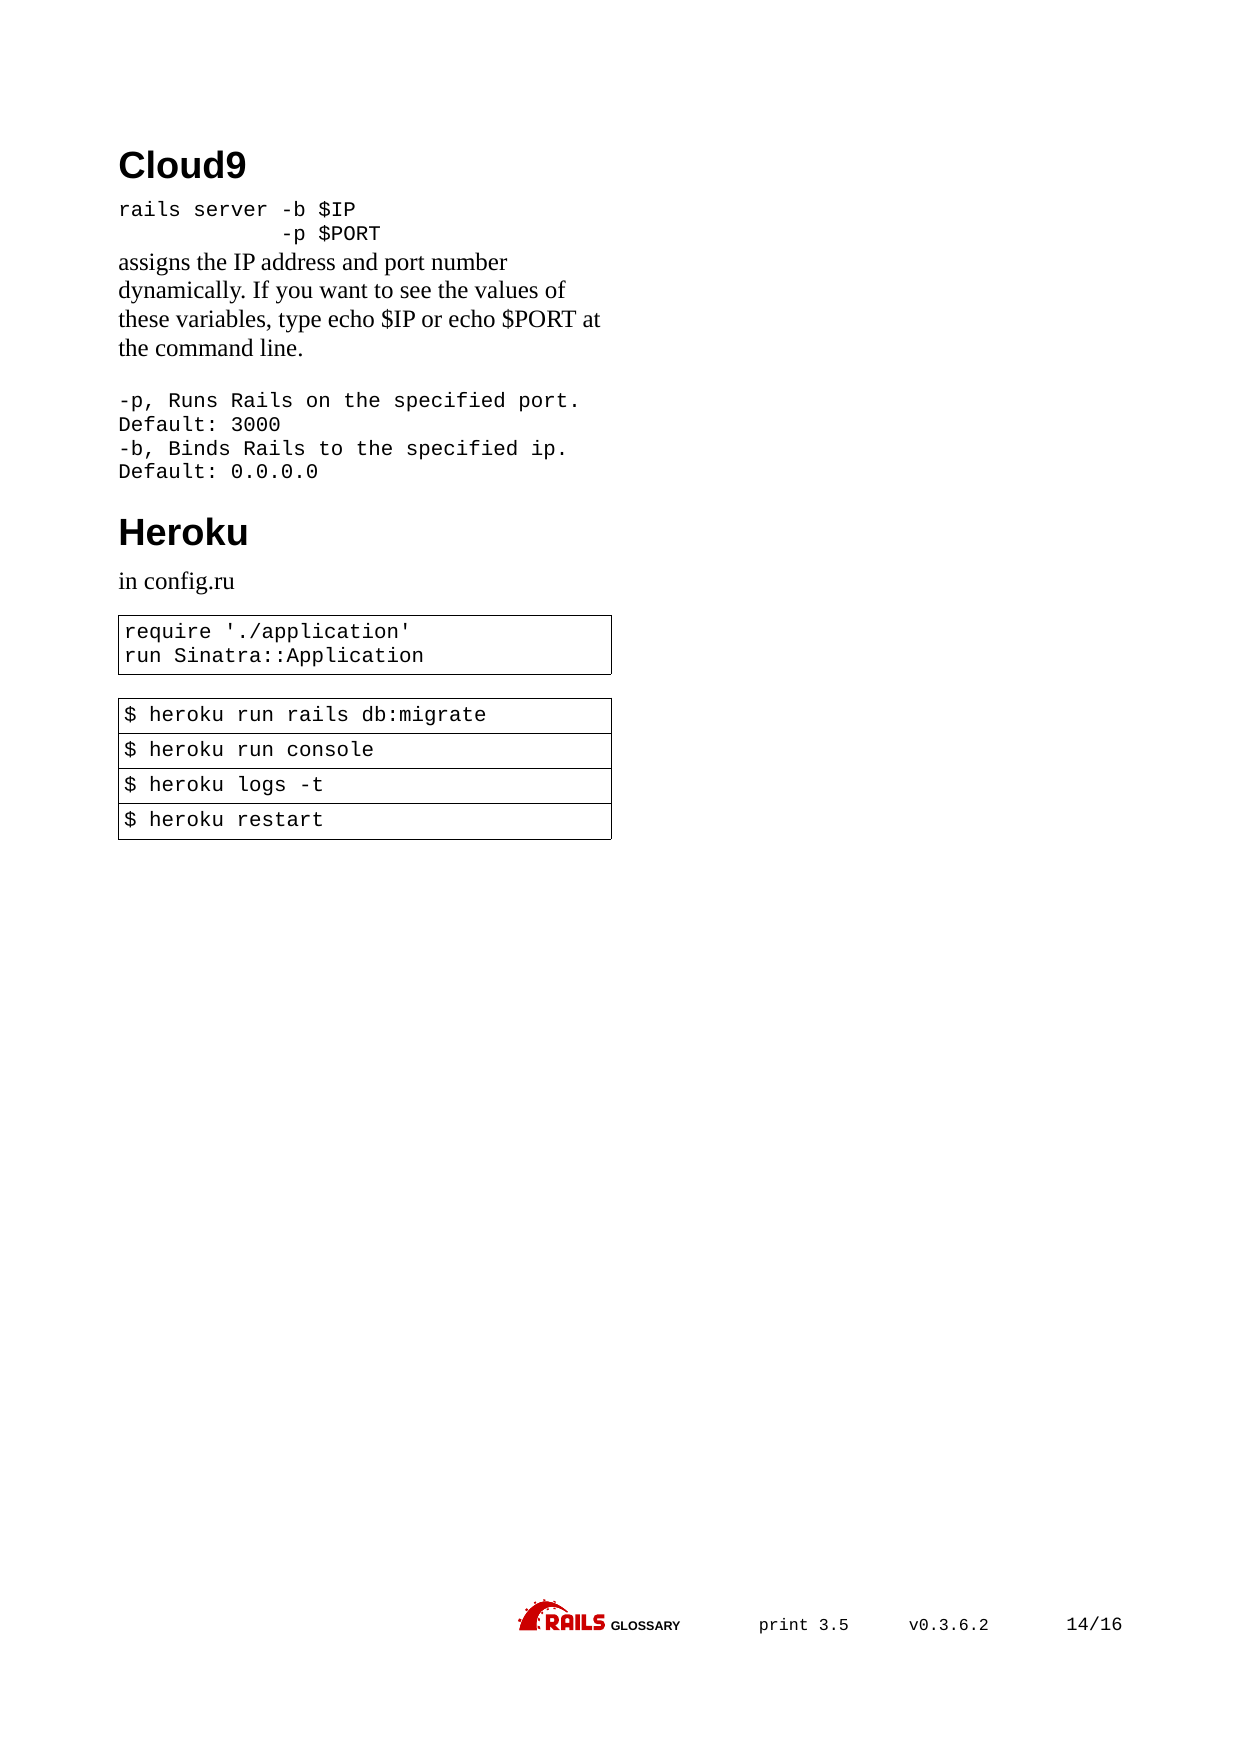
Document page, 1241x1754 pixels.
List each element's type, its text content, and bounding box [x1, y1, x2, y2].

table_header require './application' run Sinatra::Application [119, 616, 611, 674]
table_cell $ heroku run console [119, 734, 611, 768]
subtitle Heroku [118, 510, 611, 553]
subtitle Cloud9 [118, 143, 611, 187]
text in config.ru [118, 566, 611, 595]
table_cell $ heroku logs -t [119, 769, 611, 803]
text rails server -b $IP [118, 199, 611, 223]
text -p $PORT [118, 223, 611, 247]
table_header $ heroku run rails db:migrate [119, 699, 611, 733]
table_cell $ heroku restart [119, 804, 611, 838]
text assigns the IP address and port number dynamically. If you want to see the values of these variables, type echo $IP or echo $PORT at the command line. [118, 247, 611, 362]
text -p, Runs Rails on the specified port. Default: 3000 -b, Binds Rails to the specified ip. Default: 0.0.0.0 [118, 390, 611, 485]
